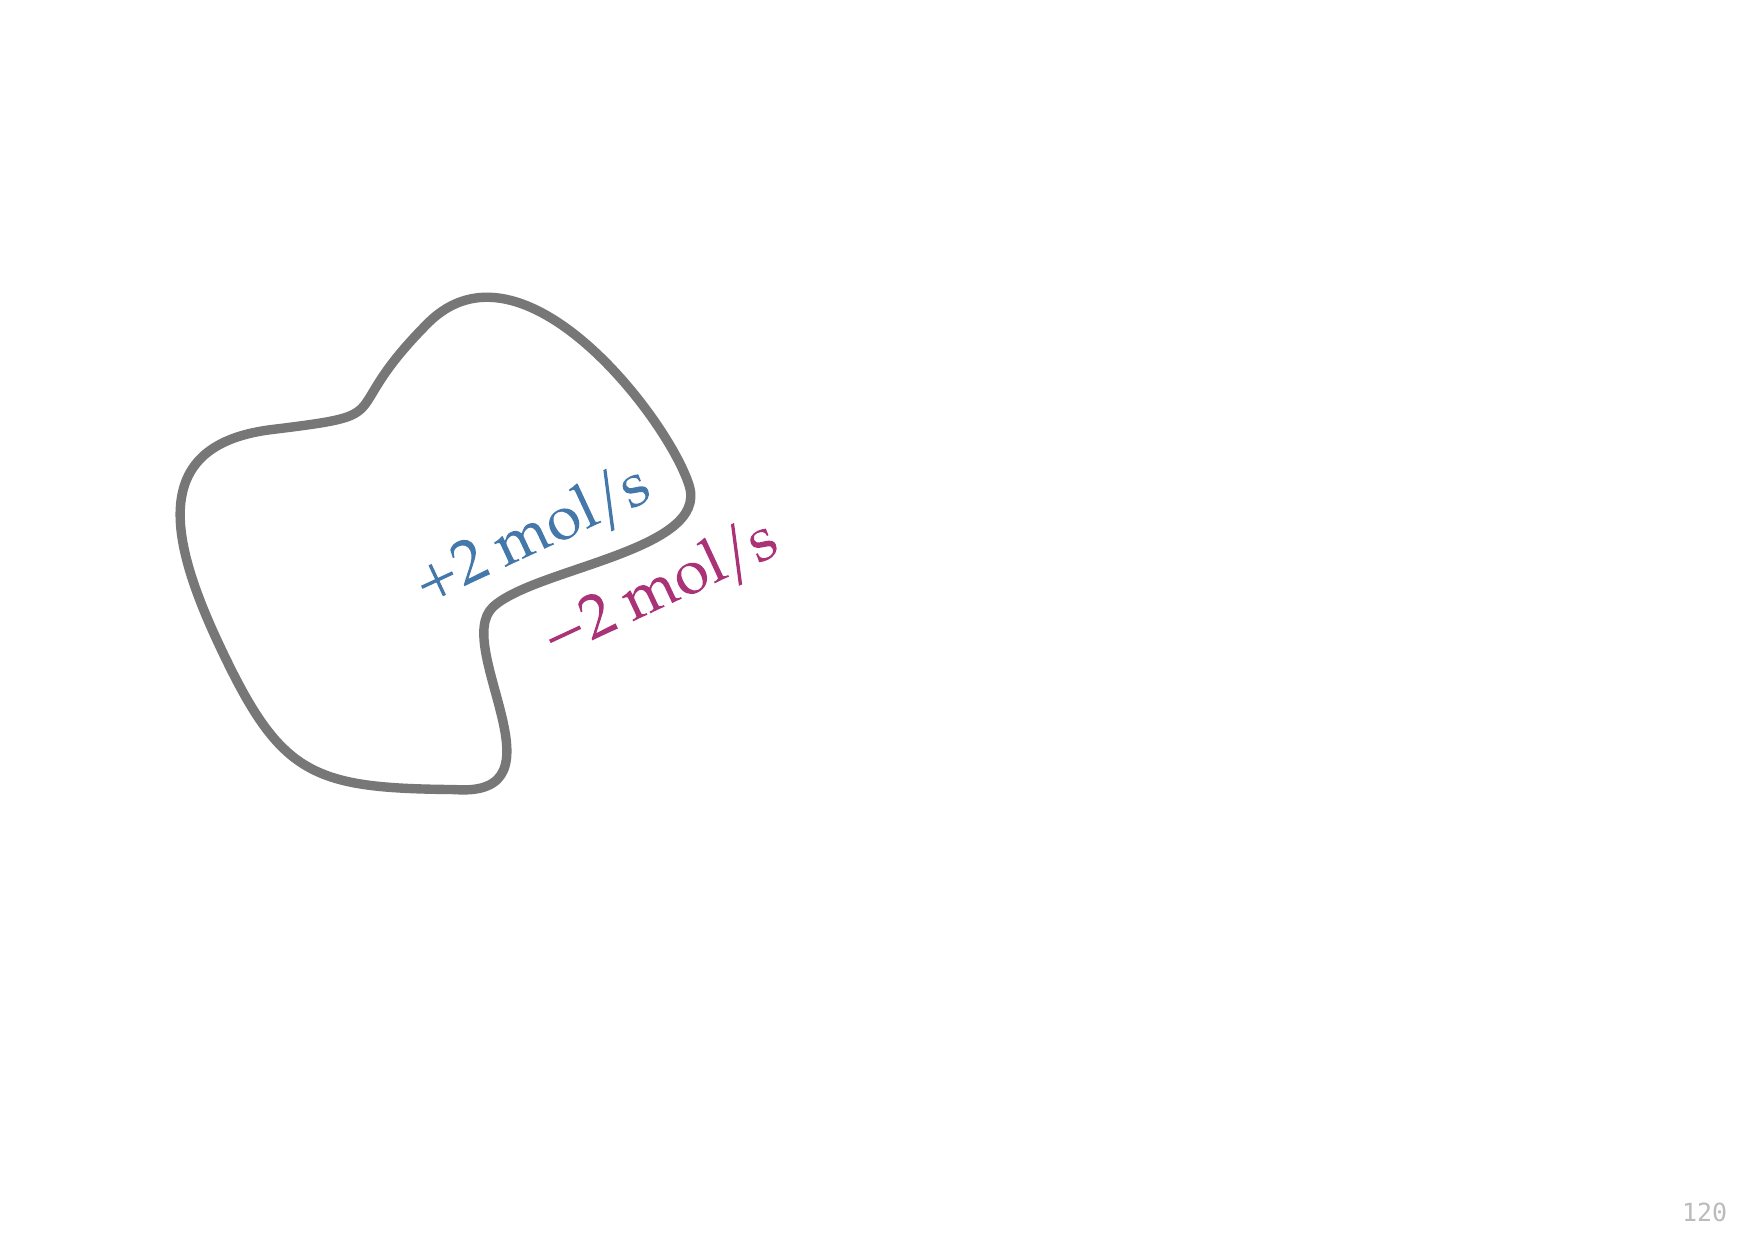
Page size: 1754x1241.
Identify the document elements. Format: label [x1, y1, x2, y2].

text_box [549, 625, 582, 644]
text_box [622, 474, 649, 508]
text_box [494, 522, 554, 568]
text_box [750, 528, 777, 563]
text_box [578, 594, 618, 641]
text_box [421, 563, 454, 597]
text_box [450, 539, 491, 587]
text_box [549, 508, 580, 540]
text_box [676, 562, 708, 595]
text_box [730, 522, 743, 586]
text_box [696, 537, 729, 584]
text_box [568, 483, 602, 530]
text_box [603, 468, 615, 532]
text_box [622, 577, 682, 622]
